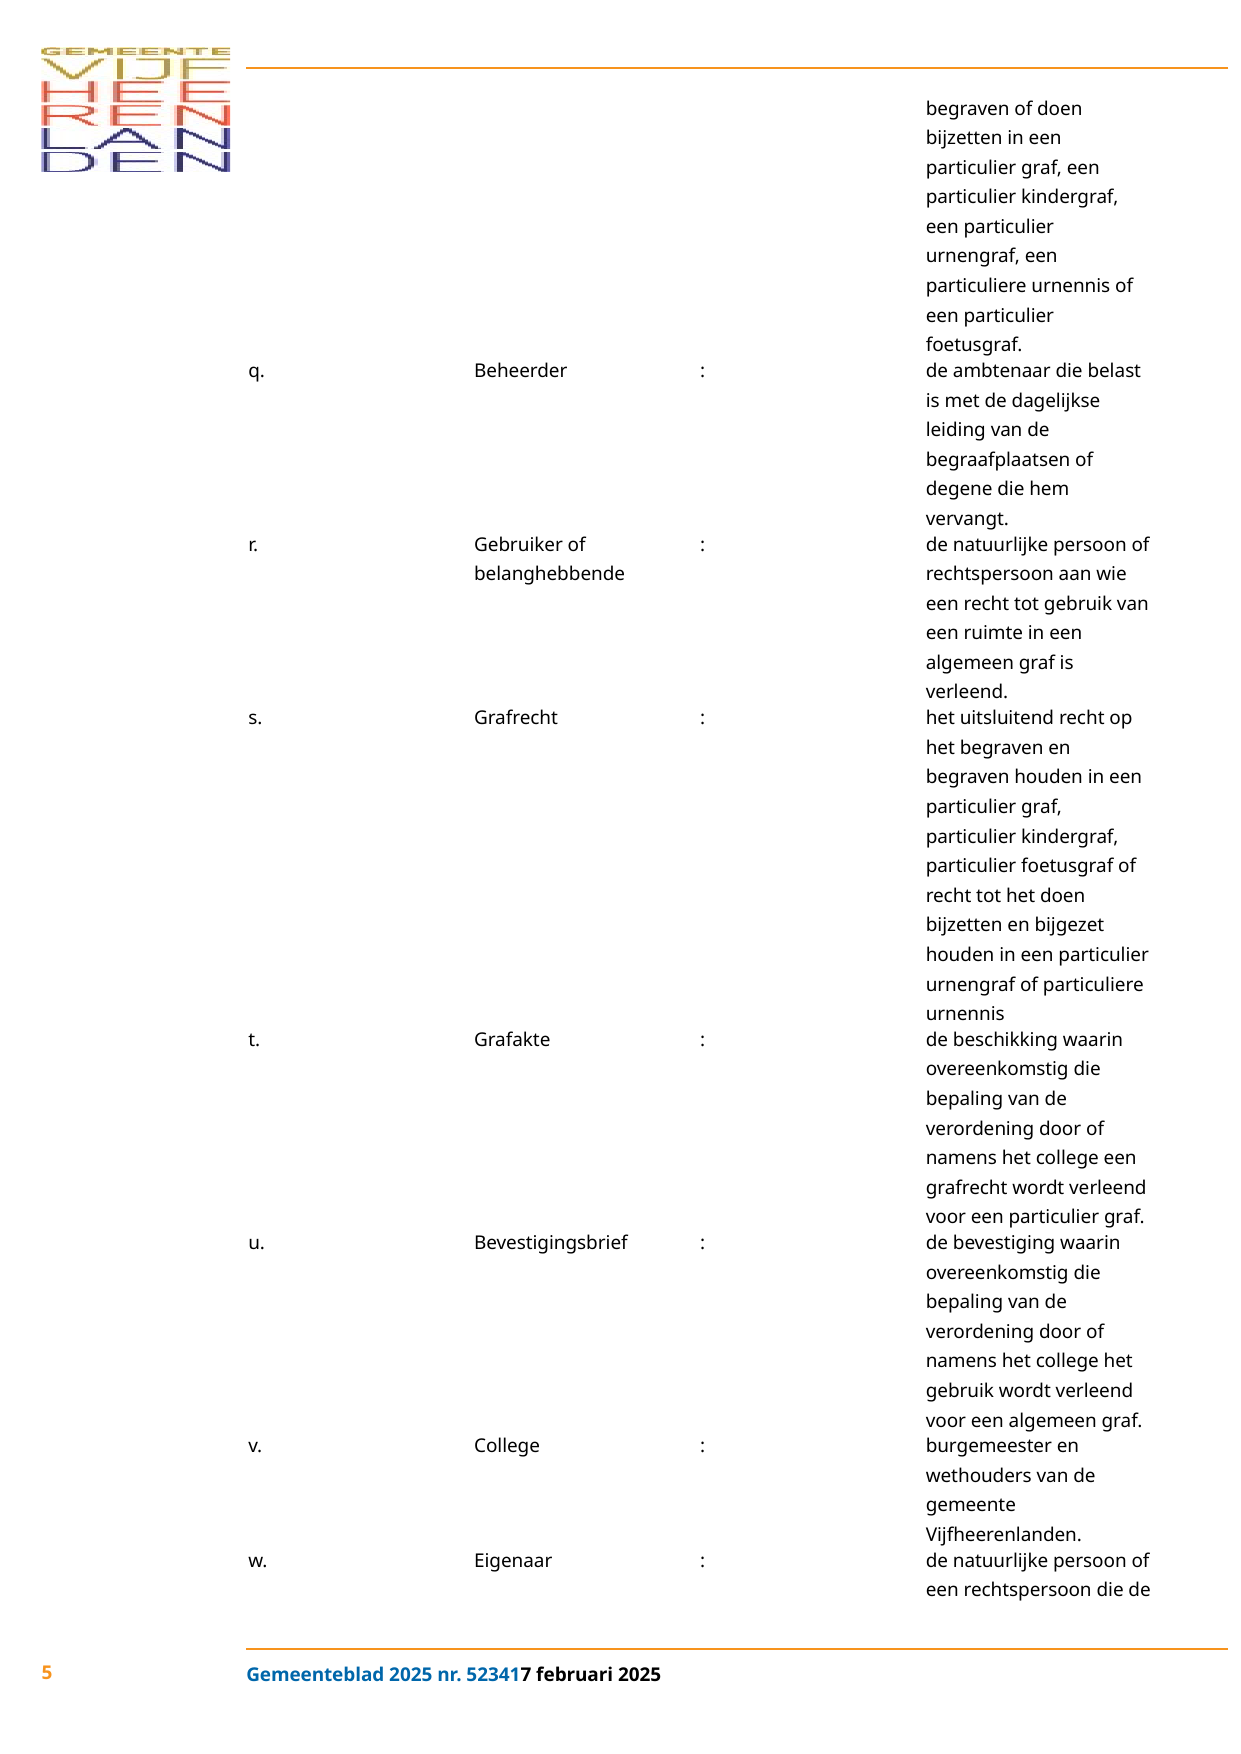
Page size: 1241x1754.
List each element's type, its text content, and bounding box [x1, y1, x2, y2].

table_cell u. [248, 1229, 474, 1432]
table_cell : [700, 1547, 926, 1602]
table_cell de beschikking waarin overeenkomstig die bepaling van de verordening door of namens het college een grafrecht wordt verleend voor een particulier graf. [926, 1026, 1152, 1229]
table_cell : [700, 1026, 926, 1229]
table_cell de natuurlijke persoon of een rechtspersoon die de [926, 1547, 1152, 1602]
table_cell [700, 95, 926, 357]
table_cell Grafrecht [474, 705, 700, 1026]
table_cell begraven of doen bijzetten in een particulier graf, een particulier kindergraf, een particulier urnengraf, een particuliere urnennis of een particulier foetusgraf. [926, 95, 1152, 357]
table_cell College [474, 1433, 700, 1547]
table_cell de ambtenaar die belast is met de dagelijkse leiding van de begraafplaatsen of degene die hem vervangt. [926, 357, 1152, 531]
table_cell [248, 95, 474, 357]
table_cell [474, 95, 700, 357]
table_cell s. [248, 705, 474, 1026]
table_cell burgemeester en wethouders van de gemeente Vijfheerenlanden. [926, 1433, 1152, 1547]
picture [41, 47, 231, 172]
table_cell het uitsluitend recht op het begraven en begraven houden in een particulier graf, particulier kindergraf, particulier foetusgraf of recht tot het doen bijzetten en bijgezet houden in een particulier urnengraf of particuliere urnennis [926, 705, 1152, 1026]
table_cell q. [248, 357, 474, 531]
table_cell : [700, 1433, 926, 1547]
table_cell de bevestiging waarin overeenkomstig die bepaling van de verordening door of namens het college het gebruik wordt verleend voor een algemeen graf. [926, 1229, 1152, 1432]
table_cell Bevestigingsbrief [474, 1229, 700, 1432]
table_cell : [700, 1229, 926, 1432]
table_cell Grafakte [474, 1026, 700, 1229]
table_cell : [700, 705, 926, 1026]
table_cell w. [248, 1547, 474, 1602]
table_cell : [700, 357, 926, 531]
table_cell : [700, 531, 926, 704]
table_cell Beheerder [474, 357, 700, 531]
table_cell Gebruiker of belanghebbende [474, 531, 700, 704]
table_cell de natuurlijke persoon of rechtspersoon aan wie een recht tot gebruik van een ruimte in een algemeen graf is verleend. [926, 531, 1152, 704]
table_cell r. [248, 531, 474, 704]
table_cell Eigenaar [474, 1547, 700, 1602]
table_cell v. [248, 1433, 474, 1547]
table_cell t. [248, 1026, 474, 1229]
